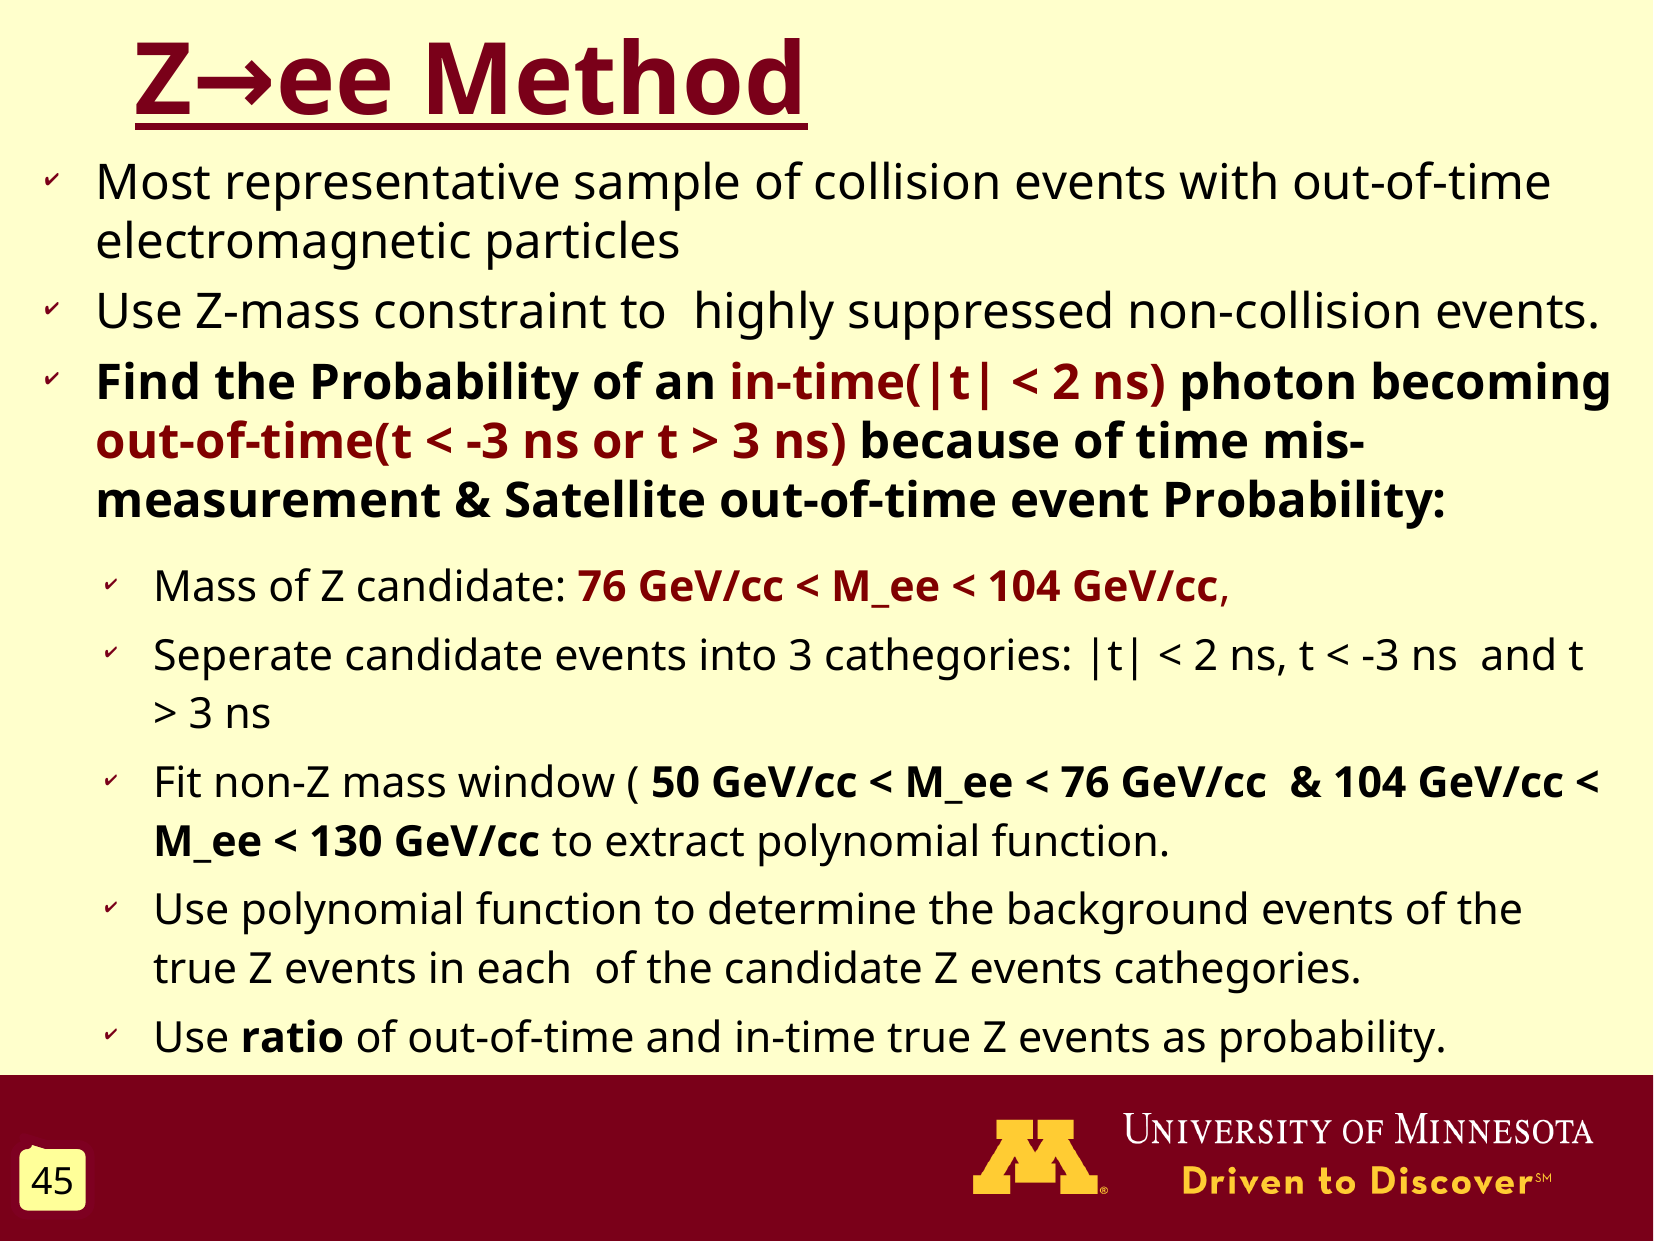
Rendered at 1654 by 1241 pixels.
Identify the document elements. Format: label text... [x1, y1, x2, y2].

title Z→ee Method [120, 7, 1584, 142]
list Most representative sample of collision events with out-of-time electromagnetic particles Use Z-mass constraint to highly suppressed non-collision events. Find the Probability of an in-time(|t| < 2 ns) photon becoming out-of-time(t < -3 ns or t > 3 ns) because of time mis-measurement & Satellite out-of-time event Probability: [30, 142, 1636, 556]
picture [0, 1075, 1654, 1241]
text_box 45 [15, 1137, 91, 1216]
list Mass of Z candidate: 76 GeV/cc < M_ee < 104 GeV/cc, Seperate candidate events into 3 cathegories: |t| < 2 ns, t < -3 ns and t > 3 ns Fit non-Z mass window ( 50 GeV/cc < M_ee < 76 GeV/cc & 104 GeV/cc < M_ee < 130 GeV/cc to extract polynomial function. Use polynomial function to determine the background events of the true Z events in each of the candidate Z events cathegories. Use ratio of out-of-time and in-time true Z events as probability. [90, 547, 1621, 1081]
